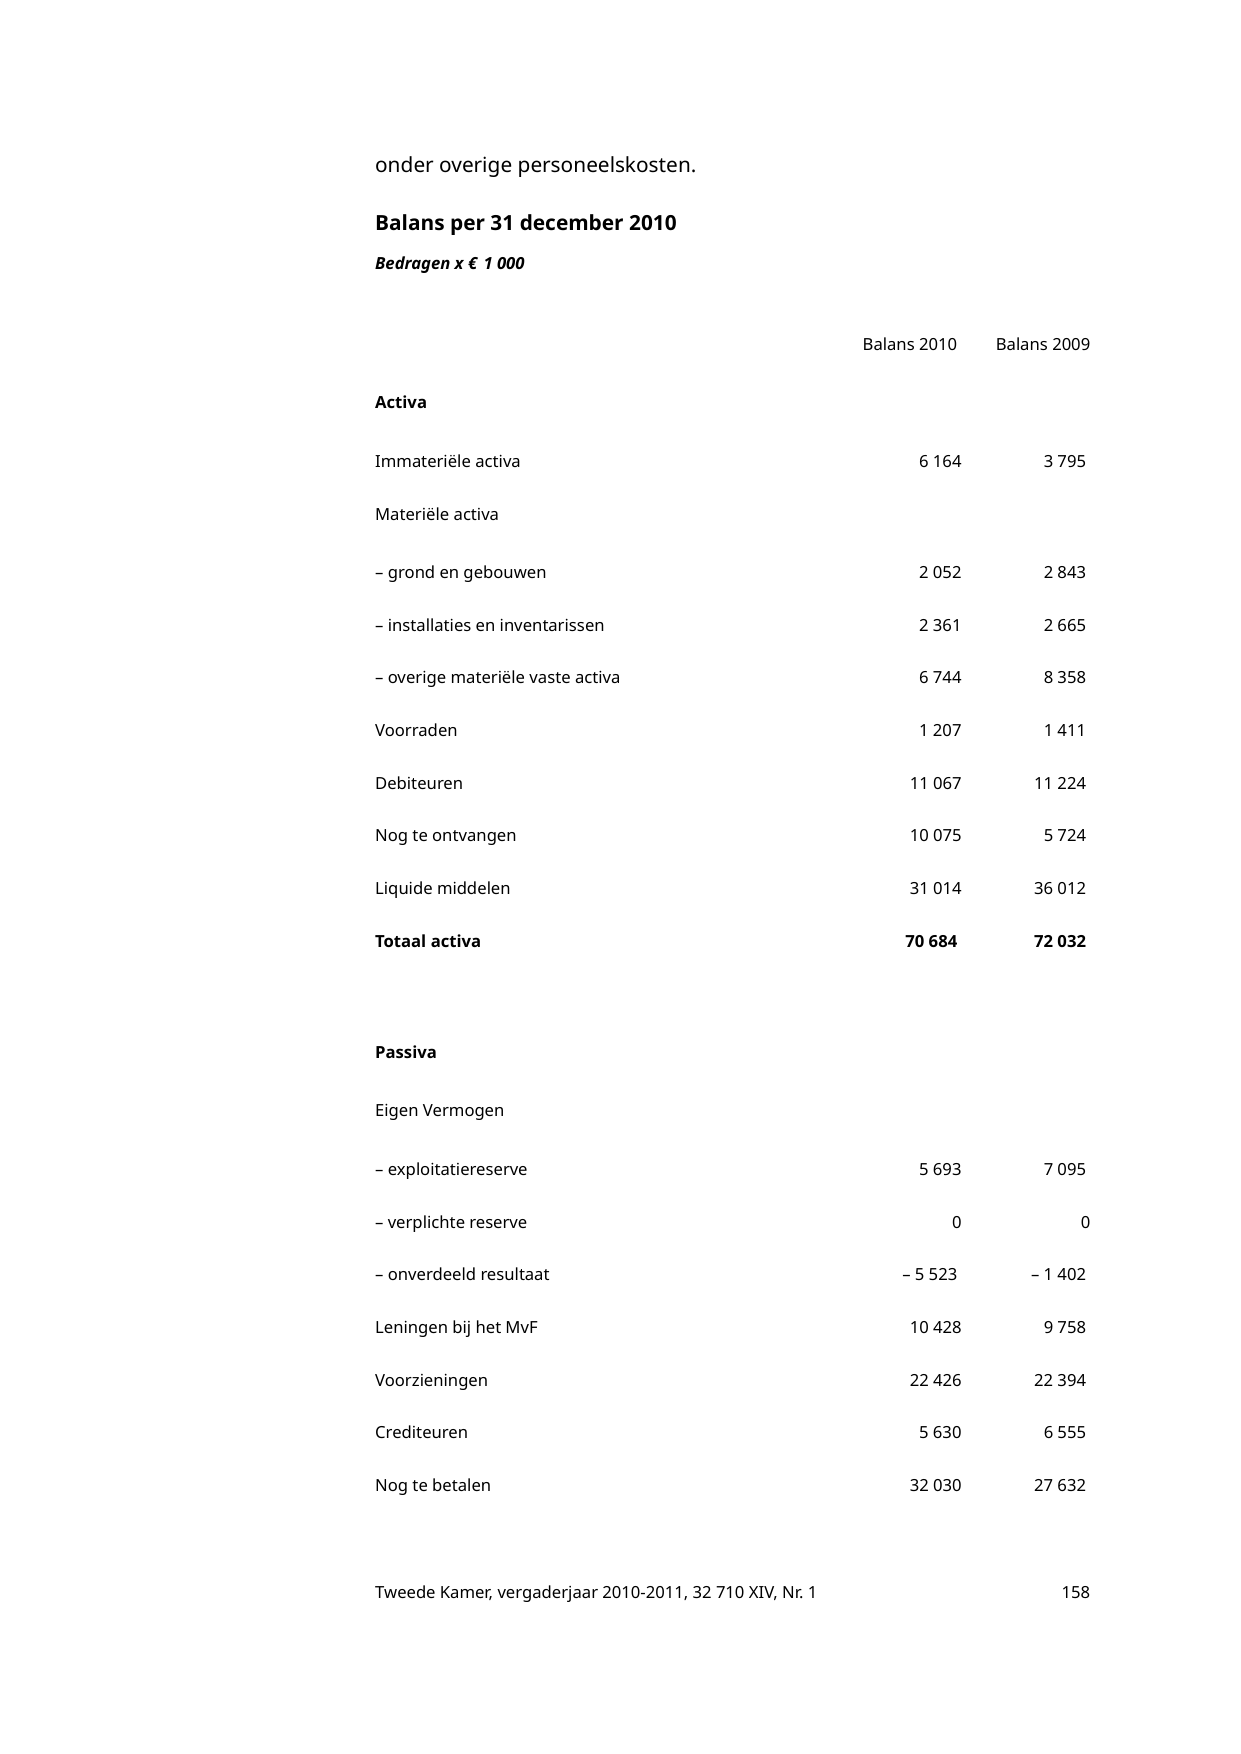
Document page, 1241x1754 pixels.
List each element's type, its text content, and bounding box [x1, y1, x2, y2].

table_cell [961, 1041, 1090, 1099]
table_cell 2 843 [961, 561, 1090, 613]
table_cell 31 014 [833, 877, 961, 929]
table_cell 10 428 [833, 1316, 961, 1368]
table_cell [961, 502, 1090, 561]
table_cell [833, 502, 961, 561]
table_cell 6 744 [833, 666, 961, 719]
table_cell 22 394 [961, 1368, 1090, 1421]
table_cell 27 632 [961, 1474, 1090, 1526]
table_cell – onverdeeld resultaat [375, 1263, 833, 1316]
table_cell 11 224 [961, 771, 1090, 824]
text onder overige personeelskosten. [375, 150, 1090, 178]
table_cell 5 630 [833, 1421, 961, 1474]
table_cell Voorzieningen [375, 1368, 833, 1421]
table_cell Voorraden [375, 719, 833, 771]
table_cell Totaal activa [375, 930, 833, 982]
text Bedragen x € 1 000 [375, 252, 1090, 274]
table_cell 2 361 [833, 613, 961, 666]
table_cell Liquide middelen [375, 877, 833, 929]
table_cell Nog te betalen [375, 1474, 833, 1526]
table_cell Immateriële activa [375, 449, 833, 502]
table_cell Materiële activa [375, 502, 833, 561]
table_cell 22 426 [833, 1368, 961, 1421]
table_cell 1 207 [833, 719, 961, 771]
table_header Balans 2009 [961, 333, 1090, 391]
table_cell [961, 982, 1090, 1041]
table_cell 2 052 [833, 561, 961, 613]
table_header Balans 2010 [833, 333, 961, 391]
table_cell 36 012 [961, 877, 1090, 929]
table_cell 3 795 [961, 449, 1090, 502]
table_cell Debiteuren [375, 771, 833, 824]
table_cell Passiva [375, 1041, 833, 1099]
table_cell 32 030 [833, 1474, 961, 1526]
table_cell 7 095 [961, 1158, 1090, 1210]
table_cell 1 411 [961, 719, 1090, 771]
table_cell 6 164 [833, 449, 961, 502]
table_cell – grond en gebouwen [375, 561, 833, 613]
table_cell Crediteuren [375, 1421, 833, 1474]
table_cell 2 665 [961, 613, 1090, 666]
table_cell Nog te ontvangen [375, 824, 833, 877]
table_cell 5 724 [961, 824, 1090, 877]
table_header [375, 333, 833, 391]
table_cell 11 067 [833, 771, 961, 824]
table_cell 10 075 [833, 824, 961, 877]
text Balans per 31 december 2010 [375, 208, 1090, 237]
table_cell 5 693 [833, 1158, 961, 1210]
table_cell 0 [961, 1210, 1090, 1263]
table_cell – exploitatiereserve [375, 1158, 833, 1210]
table_cell – verplichte reserve [375, 1210, 833, 1263]
table_cell [833, 982, 961, 1041]
table_cell [375, 982, 833, 1041]
table_cell 6 555 [961, 1421, 1090, 1474]
table_cell 72 032 [961, 930, 1090, 982]
table_cell 70 684 [833, 930, 961, 982]
table_cell [833, 1099, 961, 1157]
table_cell 9 758 [961, 1316, 1090, 1368]
table_cell – 1 402 [961, 1263, 1090, 1316]
table_cell Eigen Vermogen [375, 1099, 833, 1157]
table_cell Leningen bij het MvF [375, 1316, 833, 1368]
table_cell [961, 1099, 1090, 1157]
table_cell – overige materiële vaste activa [375, 666, 833, 719]
table_cell [833, 391, 961, 449]
table_cell Activa [375, 391, 833, 449]
table_cell 0 [833, 1210, 961, 1263]
table_cell [961, 391, 1090, 449]
table_cell [833, 1041, 961, 1099]
table_cell – installaties en inventarissen [375, 613, 833, 666]
table_cell 8 358 [961, 666, 1090, 719]
table_cell – 5 523 [833, 1263, 961, 1316]
